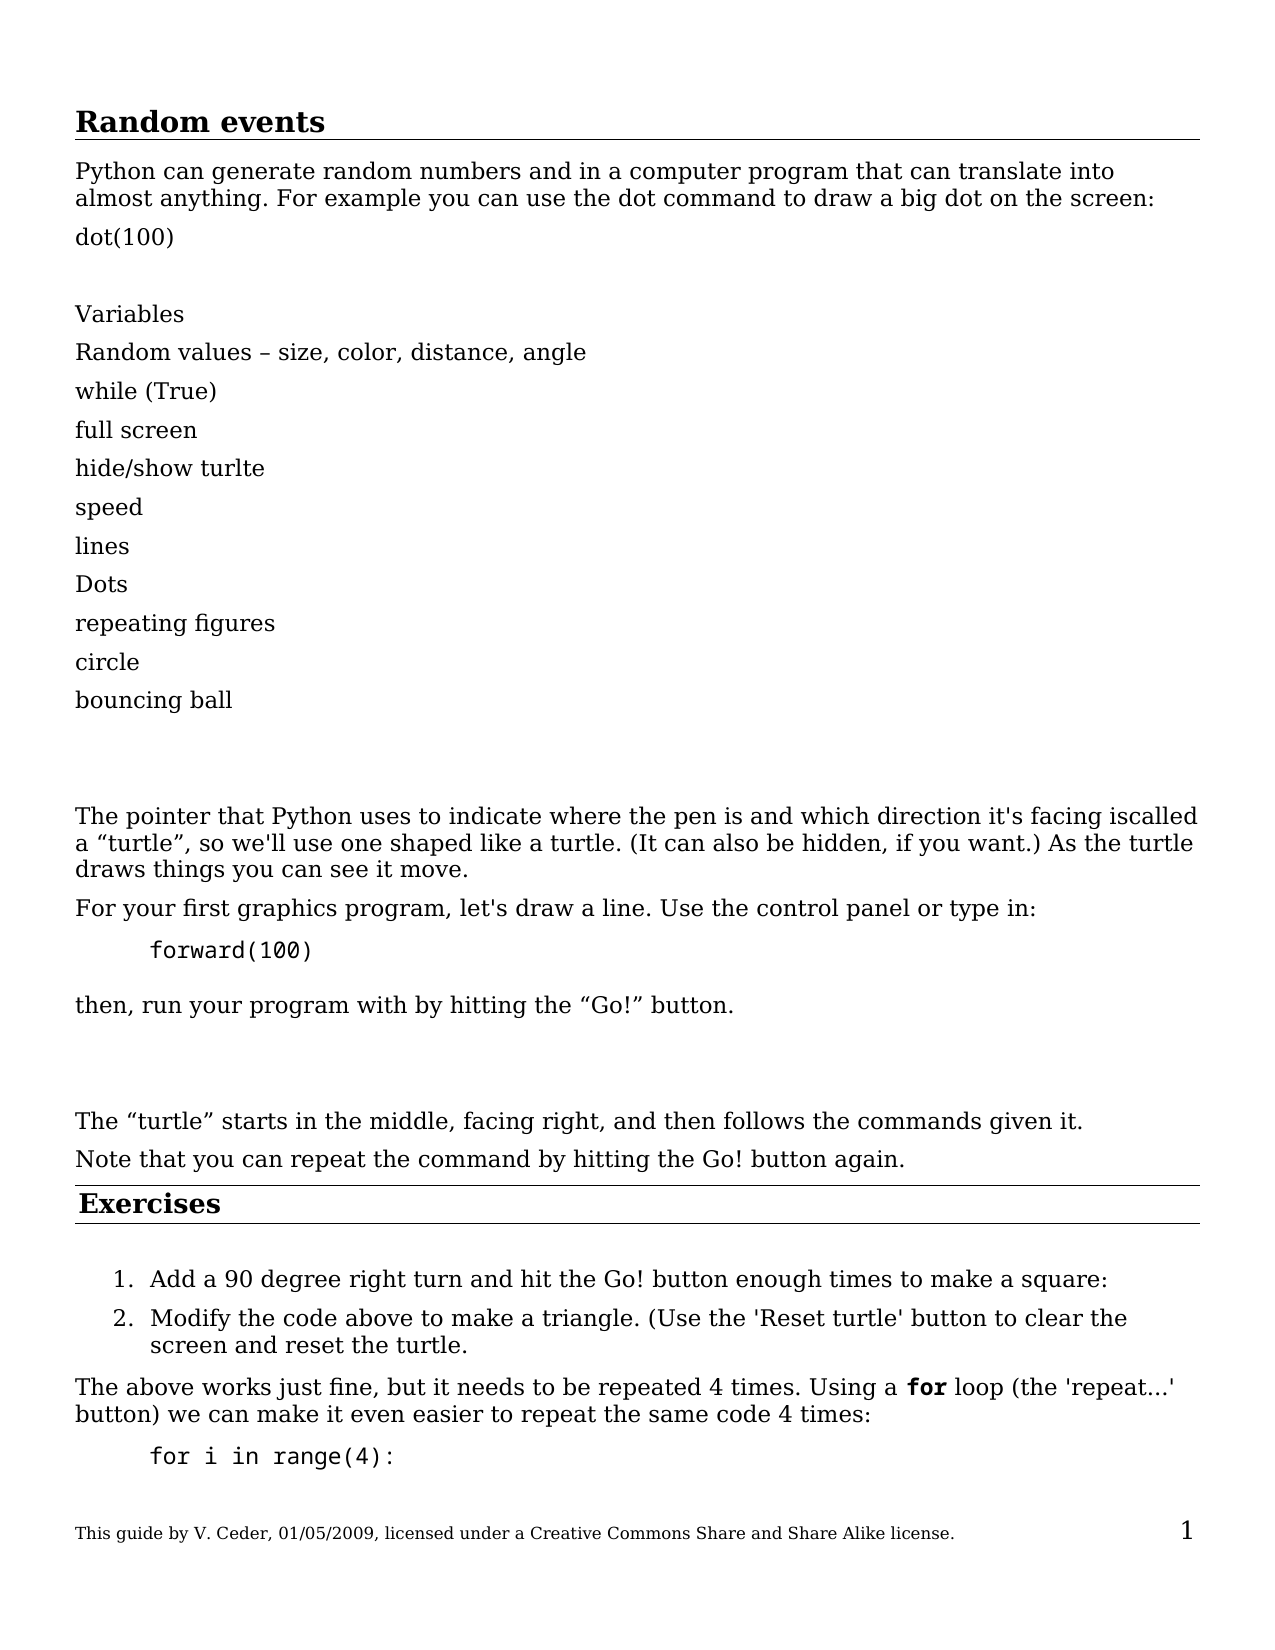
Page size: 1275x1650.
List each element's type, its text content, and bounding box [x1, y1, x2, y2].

text bouncing ball [75, 687, 1200, 714]
text while (True) [75, 378, 1200, 405]
text hide/show turlte [75, 456, 1200, 482]
text dot(100) [75, 224, 1200, 250]
text full screen [75, 417, 1200, 443]
text speed [75, 494, 1200, 521]
list Modify the code above to make a triangle. (Use the 'Reset turtle' button to clear the screen and reset the turtle. [112, 1305, 1200, 1358]
text The above works just fine, but it needs to be repeated 4 times. Using a for loop (the 'repeat...' button) we can make it even easier to repeat the same code 4 times: [75, 1370, 1200, 1428]
text The pointer that Python uses to indicate where the pen is and which direction it's facing iscalled a “turtle”, so we'll use one shaped like a turtle. (It can also be hidden, if you want.) As the turtle draws things you can see it move. [75, 803, 1200, 883]
text lines [75, 533, 1200, 559]
text then, run your program with by hitting the “Go!” button. [75, 992, 1200, 1018]
text for i in range(4): [75, 1440, 1200, 1472]
text Random values – size, color, distance, angle [75, 339, 1200, 366]
text For your first graphics program, let's draw a line. Use the control panel or type in: [75, 895, 1200, 922]
text The “turtle” starts in the middle, facing right, and then follows the commands given it. [75, 1108, 1200, 1134]
text Exercises [75, 1186, 1200, 1223]
text Dots [75, 571, 1200, 598]
text repeating figures [75, 610, 1200, 637]
text circle [75, 649, 1200, 675]
text Variables [75, 301, 1200, 328]
text Random events [75, 105, 1200, 139]
text Note that you can repeat the command by hitting the Go! button again. [75, 1146, 1200, 1173]
list Add a 90 degree right turn and hit the Go! button enough times to make a square: [112, 1266, 1200, 1293]
text forward(100) [149, 934, 1200, 965]
text Python can generate random numbers and in a computer program that can translate into almost anything. For example you can use the dot command to draw a big dot on the screen: [75, 158, 1200, 212]
